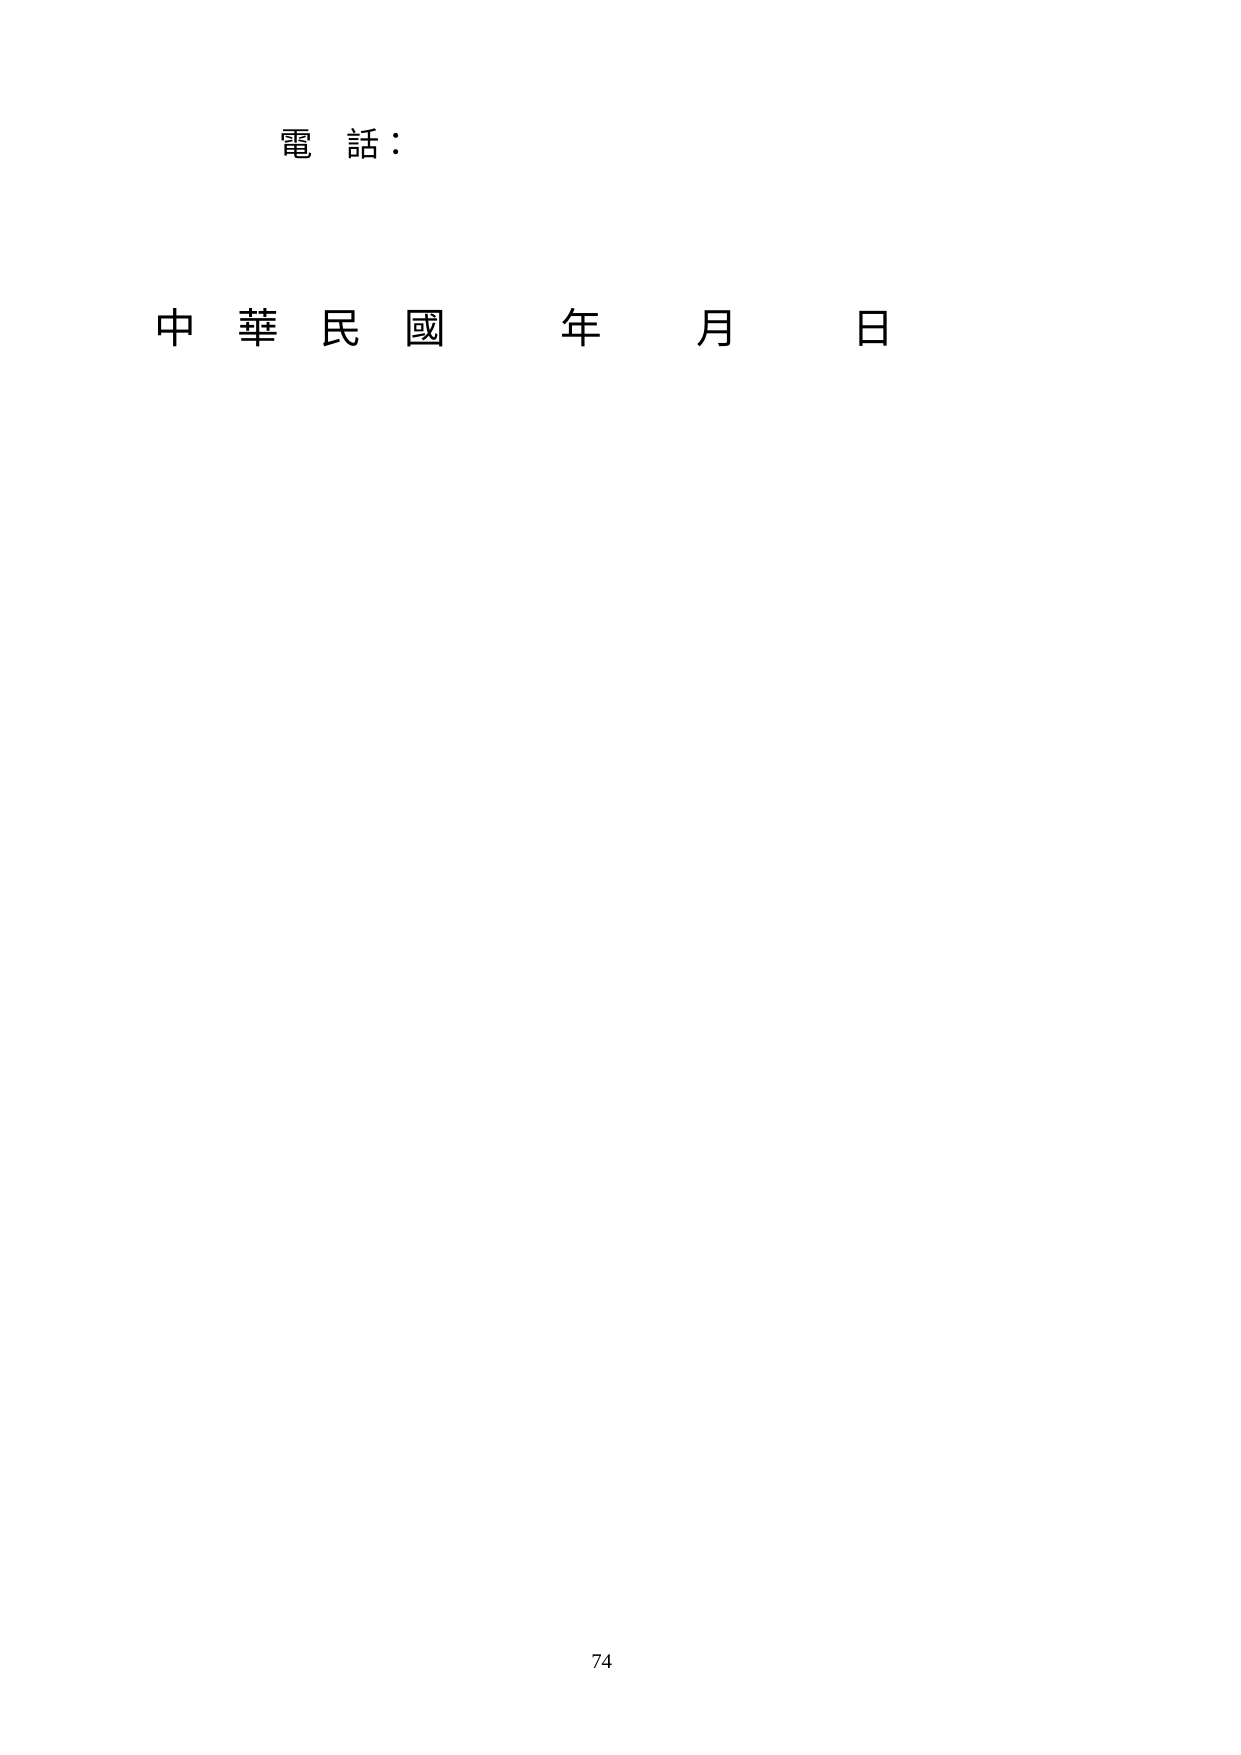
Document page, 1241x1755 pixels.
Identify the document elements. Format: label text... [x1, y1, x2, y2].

text 中 華 民 國 年 月 日 [112, 296, 1128, 356]
text 電 話： [112, 118, 1128, 166]
